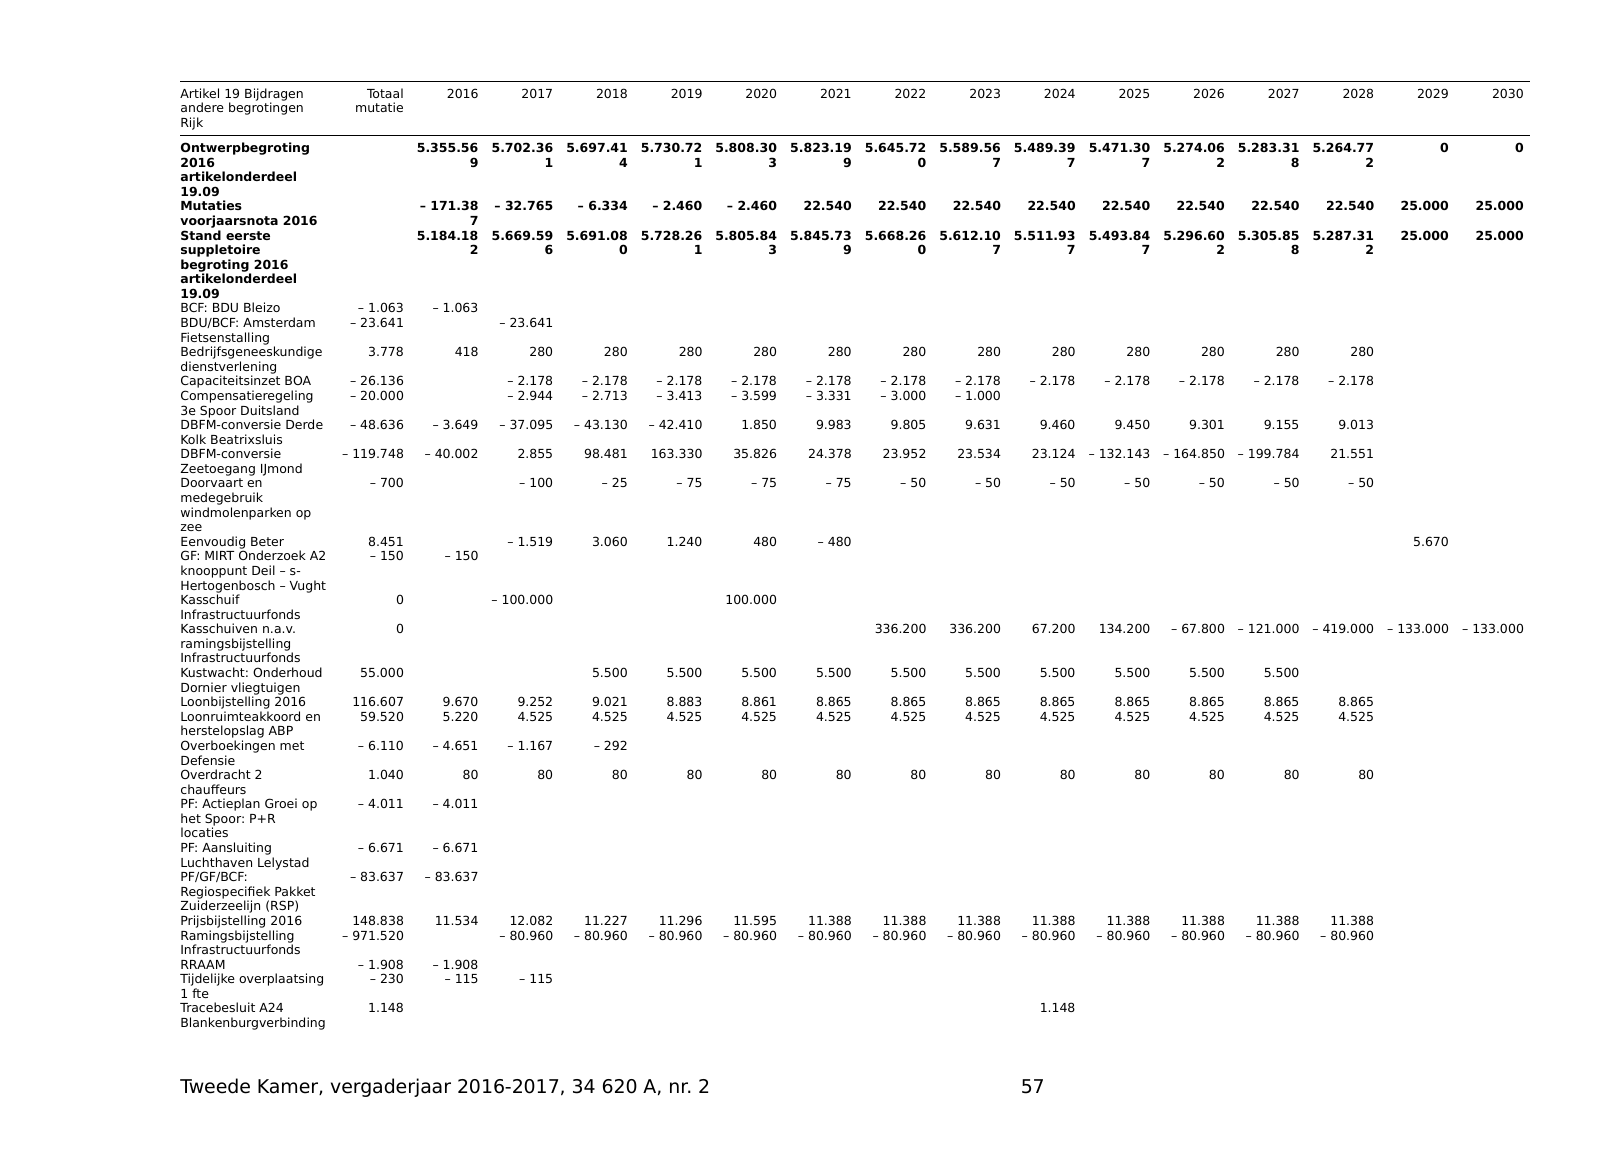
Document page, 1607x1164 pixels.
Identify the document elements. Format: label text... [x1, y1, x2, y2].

table_cell [1305, 797, 1380, 841]
table_cell [1455, 666, 1529, 695]
table_cell 5.645.720 [858, 136, 932, 199]
table_cell [484, 622, 559, 666]
table_header 2029 [1380, 82, 1454, 135]
table_cell 80 [783, 768, 857, 797]
table_cell [783, 622, 857, 666]
table_cell 5.184.182 [410, 228, 484, 301]
table_cell [1380, 301, 1454, 316]
table_cell Kasschuiven n.a.v. ramingsbijstelling Infrastructuurfonds [180, 622, 327, 666]
table_cell [932, 549, 1007, 593]
table_cell [1156, 739, 1231, 768]
table_cell 4.525 [1305, 710, 1380, 739]
table_cell – 1.063 [327, 301, 409, 316]
table_cell [1231, 841, 1305, 870]
table_cell – 171.387 [410, 199, 484, 228]
table_cell [1380, 1001, 1454, 1030]
table_cell 9.450 [1081, 418, 1156, 447]
table_cell [1007, 958, 1081, 972]
table_cell – 50 [1231, 476, 1305, 534]
table_cell [1156, 549, 1231, 593]
table_cell – 42.410 [634, 418, 708, 447]
table_cell [1455, 695, 1529, 709]
table_cell [484, 1001, 559, 1030]
table_cell [1156, 535, 1231, 549]
table_cell BDU/BCF: Amsterdam Fietsenstalling [180, 316, 327, 345]
table_cell [484, 549, 559, 593]
table_cell [484, 301, 559, 316]
table_cell 5.670 [1380, 535, 1454, 549]
table_cell 8.865 [1305, 695, 1380, 709]
table_cell – 3.649 [410, 418, 484, 447]
table_cell 11.388 [1007, 914, 1081, 928]
table_cell 22.540 [1007, 199, 1081, 228]
table_cell [1081, 549, 1156, 593]
table_cell 11.388 [858, 914, 932, 928]
table_cell PF/GF/BCF: Regiospecifiek Pakket Zuiderzeelijn (RSP) [180, 870, 327, 914]
table_cell Compensatieregeling 3e Spoor Duitsland [180, 389, 327, 418]
table_cell Overdracht 2 chauffeurs [180, 768, 327, 797]
table_cell RRAAM [180, 958, 327, 972]
table_cell 11.388 [1231, 914, 1305, 928]
table_cell – 115 [484, 972, 559, 1001]
table_cell – 3.331 [783, 389, 857, 418]
table_cell – 26.136 [327, 374, 409, 389]
table_cell [1007, 841, 1081, 870]
table_cell – 75 [708, 476, 783, 534]
table_header 2022 [858, 82, 932, 135]
table_cell – 6.671 [327, 841, 409, 870]
table_cell – 4.011 [327, 797, 409, 841]
table_cell [1380, 374, 1454, 389]
table_cell [410, 593, 484, 622]
table_cell [1455, 739, 1529, 768]
table_cell Kasschuif Infrastructuurfonds [180, 593, 327, 622]
table_cell 9.021 [559, 695, 633, 709]
table_cell [1231, 316, 1305, 345]
table_cell [1305, 870, 1380, 914]
table_cell [1455, 418, 1529, 447]
table_cell – 80.960 [559, 928, 633, 957]
table_cell [858, 549, 932, 593]
table_cell Eenvoudig Beter [180, 535, 327, 549]
table_cell [327, 136, 409, 199]
table_cell 22.540 [1231, 199, 1305, 228]
table_cell – 230 [327, 972, 409, 1001]
table_cell – 133.000 [1455, 622, 1529, 666]
table_cell 8.865 [1007, 695, 1081, 709]
table_cell – 2.178 [932, 374, 1007, 389]
table_cell – 80.960 [1305, 928, 1380, 957]
table_cell [1081, 841, 1156, 870]
table_header Totaal mutatie [327, 82, 409, 135]
table_cell [1380, 476, 1454, 534]
table_cell 280 [1156, 345, 1231, 374]
table_cell [484, 666, 559, 695]
table_cell [1081, 535, 1156, 549]
table_cell Kustwacht: Onderhoud Dornier vliegtuigen [180, 666, 327, 695]
table_cell [1305, 972, 1380, 1001]
table_cell – 1.167 [484, 739, 559, 768]
table_cell 8.865 [858, 695, 932, 709]
table_cell 0 [327, 593, 409, 622]
table_cell 3.060 [559, 535, 633, 549]
table_cell 22.540 [1305, 199, 1380, 228]
table_cell – 50 [1156, 476, 1231, 534]
table_cell [1156, 797, 1231, 841]
table_cell [1380, 739, 1454, 768]
table_cell [708, 958, 783, 972]
table_cell 280 [559, 345, 633, 374]
table_cell 80 [858, 768, 932, 797]
table_cell 5.493.847 [1081, 228, 1156, 301]
table_cell [1455, 593, 1529, 622]
table_cell – 2.178 [1305, 374, 1380, 389]
table_cell [1081, 316, 1156, 345]
table_cell 8.865 [1156, 695, 1231, 709]
table_cell 4.525 [634, 710, 708, 739]
table_cell – 23.641 [327, 316, 409, 345]
table_cell 80 [484, 768, 559, 797]
table_cell [410, 1001, 484, 1030]
table_cell [1455, 710, 1529, 739]
table_cell – 971.520 [327, 928, 409, 957]
table_cell Mutaties voorjaarsnota 2016 [180, 199, 327, 228]
table_cell [932, 870, 1007, 914]
table_cell [932, 316, 1007, 345]
table_cell [1380, 447, 1454, 476]
table_cell – 1.519 [484, 535, 559, 549]
table_cell 100.000 [708, 593, 783, 622]
table_cell – 1.908 [410, 958, 484, 972]
table_cell – 37.095 [484, 418, 559, 447]
table_header 2026 [1156, 82, 1231, 135]
table_cell [708, 739, 783, 768]
table_cell [858, 1001, 932, 1030]
table_cell 280 [932, 345, 1007, 374]
table_cell – 700 [327, 476, 409, 534]
table_cell – 67.800 [1156, 622, 1231, 666]
table_cell [1455, 914, 1529, 928]
table_cell – 25 [559, 476, 633, 534]
table_cell – 80.960 [634, 928, 708, 957]
table_cell – 100 [484, 476, 559, 534]
table_cell – 80.960 [1081, 928, 1156, 957]
table_cell 59.520 [327, 710, 409, 739]
table_cell – 2.178 [559, 374, 633, 389]
table_cell [559, 870, 633, 914]
table_cell [1455, 301, 1529, 316]
table_cell – 4.651 [410, 739, 484, 768]
table_cell [1231, 549, 1305, 593]
table_cell 67.200 [1007, 622, 1081, 666]
table_cell [1156, 958, 1231, 972]
table_cell [1380, 549, 1454, 593]
table_cell Prijsbijstelling 2016 [180, 914, 327, 928]
table_cell [858, 797, 932, 841]
table_cell 25.000 [1455, 228, 1529, 301]
table_cell [1007, 549, 1081, 593]
table_cell 3.778 [327, 345, 409, 374]
table_cell 22.540 [783, 199, 857, 228]
table_cell [1455, 447, 1529, 476]
table_cell – 4.011 [410, 797, 484, 841]
table_cell – 80.960 [708, 928, 783, 957]
table_cell 280 [783, 345, 857, 374]
table_cell 280 [634, 345, 708, 374]
table_cell 5.808.303 [708, 136, 783, 199]
table_cell [410, 389, 484, 418]
table_cell – 80.960 [932, 928, 1007, 957]
table_cell 80 [410, 768, 484, 797]
table_cell [634, 622, 708, 666]
table_cell [634, 972, 708, 1001]
table_cell [1081, 739, 1156, 768]
table_cell 5.220 [410, 710, 484, 739]
table_cell [858, 316, 932, 345]
table_cell [1305, 535, 1380, 549]
table_cell [783, 972, 857, 1001]
table_cell – 23.641 [484, 316, 559, 345]
table_cell [1156, 316, 1231, 345]
table_cell 9.013 [1305, 418, 1380, 447]
table_cell [708, 622, 783, 666]
table_cell 12.082 [484, 914, 559, 928]
table_cell 8.861 [708, 695, 783, 709]
table_cell – 2.178 [708, 374, 783, 389]
table_cell 11.388 [1305, 914, 1380, 928]
table_cell [1380, 914, 1454, 928]
table_cell – 2.178 [1007, 374, 1081, 389]
table_cell 11.388 [783, 914, 857, 928]
table_cell [1455, 841, 1529, 870]
table_cell [634, 870, 708, 914]
table_cell Tijdelijke overplaatsing 1 fte [180, 972, 327, 1001]
table_cell [410, 622, 484, 666]
table_cell [1305, 593, 1380, 622]
table_cell – 2.178 [858, 374, 932, 389]
table_cell [932, 301, 1007, 316]
table_cell [1231, 739, 1305, 768]
table_cell [1455, 316, 1529, 345]
table_cell 5.805.843 [708, 228, 783, 301]
table_cell – 83.637 [410, 870, 484, 914]
table_cell – 115 [410, 972, 484, 1001]
table_cell 1.148 [1007, 1001, 1081, 1030]
table_cell [1007, 797, 1081, 841]
table_cell [932, 1001, 1007, 1030]
table_cell – 121.000 [1231, 622, 1305, 666]
table_cell – 32.765 [484, 199, 559, 228]
table_cell [559, 301, 633, 316]
table_cell 280 [1081, 345, 1156, 374]
table_cell 4.525 [858, 710, 932, 739]
table_header 2027 [1231, 82, 1305, 135]
table_cell 80 [708, 768, 783, 797]
table_cell [1305, 549, 1380, 593]
table_cell [1156, 389, 1231, 418]
table_cell 80 [559, 768, 633, 797]
table_cell – 50 [1081, 476, 1156, 534]
table_header 2025 [1081, 82, 1156, 135]
table_cell 5.500 [634, 666, 708, 695]
table_cell [783, 870, 857, 914]
table_cell 8.865 [783, 695, 857, 709]
table_cell [634, 316, 708, 345]
table_cell DBFM-conversie Zeetoegang IJmond [180, 447, 327, 476]
table_cell [559, 797, 633, 841]
table_header 2017 [484, 82, 559, 135]
table_cell [634, 301, 708, 316]
table_cell 8.451 [327, 535, 409, 549]
table_cell [327, 228, 409, 301]
table_cell [1007, 870, 1081, 914]
table_cell [1380, 958, 1454, 972]
table_cell 5.500 [1007, 666, 1081, 695]
table_header 2019 [634, 82, 708, 135]
table_cell [1305, 316, 1380, 345]
table_cell GF: MIRT Onderzoek A2 knooppunt Deil – s-Hertogenbosch – Vught [180, 549, 327, 593]
table_cell 0 [1380, 136, 1454, 199]
table_cell 148.838 [327, 914, 409, 928]
table_cell DBFM-conversie Derde Kolk Beatrixsluis [180, 418, 327, 447]
table_cell [1156, 841, 1231, 870]
table_cell [1380, 418, 1454, 447]
table_cell [1081, 301, 1156, 316]
table_cell 5.728.261 [634, 228, 708, 301]
table_cell [327, 199, 409, 228]
table_cell 280 [708, 345, 783, 374]
table_cell – 1.063 [410, 301, 484, 316]
table_cell – 292 [559, 739, 633, 768]
table_cell 22.540 [1081, 199, 1156, 228]
table_cell – 132.143 [1081, 447, 1156, 476]
table_cell [783, 841, 857, 870]
table_cell [1007, 301, 1081, 316]
table_cell 1.850 [708, 418, 783, 447]
table_cell [1455, 389, 1529, 418]
table_cell PF: Actieplan Groei op het Spoor: P+R locaties [180, 797, 327, 841]
table_cell 0 [1455, 136, 1529, 199]
table_cell Doorvaart en medegebruik windmolenparken op zee [180, 476, 327, 534]
table_cell [484, 797, 559, 841]
table_cell [1455, 476, 1529, 534]
table_cell [559, 593, 633, 622]
table_cell 5.500 [858, 666, 932, 695]
table_cell 25.000 [1380, 228, 1454, 301]
table_cell [708, 1001, 783, 1030]
table_cell 80 [1231, 768, 1305, 797]
table_cell – 2.178 [484, 374, 559, 389]
table_cell [932, 593, 1007, 622]
table_cell 11.388 [932, 914, 1007, 928]
table_cell [1081, 958, 1156, 972]
table_cell – 6.334 [559, 199, 633, 228]
table_cell 418 [410, 345, 484, 374]
table_cell 280 [484, 345, 559, 374]
table_cell – 2.178 [1156, 374, 1231, 389]
table_cell [634, 958, 708, 972]
table_cell 5.697.414 [559, 136, 633, 199]
table_cell 2.855 [484, 447, 559, 476]
table_cell – 75 [634, 476, 708, 534]
table_cell [1007, 316, 1081, 345]
table_cell Loonruimteakkoord en herstelopslag ABP [180, 710, 327, 739]
table_cell – 3.413 [634, 389, 708, 418]
table_cell 5.500 [932, 666, 1007, 695]
table_cell [858, 841, 932, 870]
table_cell [1380, 797, 1454, 841]
table_cell 1.040 [327, 768, 409, 797]
table_cell BCF: BDU Bleizo [180, 301, 327, 316]
table_cell [1455, 797, 1529, 841]
table_cell 11.534 [410, 914, 484, 928]
table_cell – 50 [1007, 476, 1081, 534]
table_cell [484, 958, 559, 972]
table_cell 80 [1305, 768, 1380, 797]
table_cell [1007, 535, 1081, 549]
table_cell – 480 [783, 535, 857, 549]
table_cell [559, 841, 633, 870]
table_cell [1455, 1001, 1529, 1030]
table_cell – 1.000 [932, 389, 1007, 418]
table_cell [1380, 316, 1454, 345]
table_cell [1231, 389, 1305, 418]
table_cell [1156, 593, 1231, 622]
table_cell 280 [1231, 345, 1305, 374]
table_cell – 419.000 [1305, 622, 1380, 666]
table_cell 4.525 [783, 710, 857, 739]
table_cell [1380, 972, 1454, 1001]
table_cell [783, 549, 857, 593]
table_cell [1156, 1001, 1231, 1030]
table_cell [410, 928, 484, 957]
table_header 2028 [1305, 82, 1380, 135]
table_cell [1081, 870, 1156, 914]
table_cell [1231, 535, 1305, 549]
table_cell 4.525 [1156, 710, 1231, 739]
table_cell – 43.130 [559, 418, 633, 447]
table_cell 336.200 [932, 622, 1007, 666]
table_cell 11.595 [708, 914, 783, 928]
table_cell – 119.748 [327, 447, 409, 476]
table_cell [783, 316, 857, 345]
table_cell [1380, 593, 1454, 622]
table_cell [1081, 389, 1156, 418]
table_cell [858, 535, 932, 549]
table_cell 5.471.307 [1081, 136, 1156, 199]
table_cell [1081, 1001, 1156, 1030]
table_cell – 80.960 [1231, 928, 1305, 957]
table_cell 11.388 [1156, 914, 1231, 928]
table_cell – 50 [858, 476, 932, 534]
table_cell – 80.960 [484, 928, 559, 957]
table_cell Capaciteitsinzet BOA [180, 374, 327, 389]
table_cell [1305, 666, 1380, 695]
table_cell [1455, 972, 1529, 1001]
table_cell 25.000 [1380, 199, 1454, 228]
table_cell [932, 797, 1007, 841]
table_cell 9.805 [858, 418, 932, 447]
table_cell [783, 958, 857, 972]
table_cell 116.607 [327, 695, 409, 709]
table_cell [708, 301, 783, 316]
table_cell – 2.460 [708, 199, 783, 228]
table_cell [1305, 389, 1380, 418]
table_cell 9.983 [783, 418, 857, 447]
table_cell [858, 301, 932, 316]
table_cell [932, 535, 1007, 549]
table_cell [708, 870, 783, 914]
table_cell – 80.960 [1007, 928, 1081, 957]
table_cell 5.500 [708, 666, 783, 695]
table_cell [1231, 797, 1305, 841]
table_cell [1455, 345, 1529, 374]
table_cell [634, 1001, 708, 1030]
table_cell 5.296.602 [1156, 228, 1231, 301]
table_cell [1305, 841, 1380, 870]
table_cell 9.301 [1156, 418, 1231, 447]
table_cell 1.240 [634, 535, 708, 549]
table_cell 5.489.397 [1007, 136, 1081, 199]
table_cell 22.540 [1156, 199, 1231, 228]
table_cell 9.155 [1231, 418, 1305, 447]
table_cell 35.826 [708, 447, 783, 476]
table_cell 23.124 [1007, 447, 1081, 476]
table_cell [1455, 549, 1529, 593]
table_cell – 2.944 [484, 389, 559, 418]
table_cell [1156, 972, 1231, 1001]
table_cell [783, 1001, 857, 1030]
table_cell 5.287.312 [1305, 228, 1380, 301]
table_cell [410, 535, 484, 549]
table_cell [559, 549, 633, 593]
table_cell 11.227 [559, 914, 633, 928]
table_cell 280 [1305, 345, 1380, 374]
table_cell – 3.599 [708, 389, 783, 418]
table_cell [1231, 972, 1305, 1001]
table_cell [1007, 739, 1081, 768]
table_cell – 2.178 [1081, 374, 1156, 389]
table_cell 80 [1156, 768, 1231, 797]
table_cell 5.823.199 [783, 136, 857, 199]
table_cell – 1.908 [327, 958, 409, 972]
table_cell 24.378 [783, 447, 857, 476]
table_cell 80 [634, 768, 708, 797]
table_cell [1305, 301, 1380, 316]
table_cell 80 [1007, 768, 1081, 797]
table_cell [484, 841, 559, 870]
table_cell [1081, 797, 1156, 841]
table_cell [559, 1001, 633, 1030]
table_cell – 20.000 [327, 389, 409, 418]
table_cell [1380, 695, 1454, 709]
table_cell – 80.960 [858, 928, 932, 957]
table_cell [559, 972, 633, 1001]
table_cell – 40.002 [410, 447, 484, 476]
table_cell Ramingsbijstelling Infrastructuurfonds [180, 928, 327, 957]
table_cell 11.296 [634, 914, 708, 928]
table_cell – 6.671 [410, 841, 484, 870]
table_cell 4.525 [708, 710, 783, 739]
table_cell 55.000 [327, 666, 409, 695]
table_cell 23.534 [932, 447, 1007, 476]
table_cell [858, 593, 932, 622]
table_cell 80 [932, 768, 1007, 797]
table_cell [559, 958, 633, 972]
table_cell 9.631 [932, 418, 1007, 447]
table_header 2020 [708, 82, 783, 135]
table_cell 4.525 [1081, 710, 1156, 739]
table_cell 5.305.858 [1231, 228, 1305, 301]
table_cell 5.500 [559, 666, 633, 695]
table_header 2018 [559, 82, 633, 135]
table_cell [1156, 301, 1231, 316]
table_cell – 80.960 [783, 928, 857, 957]
table_cell 280 [858, 345, 932, 374]
table_cell 80 [1081, 768, 1156, 797]
table_cell [1305, 958, 1380, 972]
table_cell [410, 316, 484, 345]
table_cell 4.525 [484, 710, 559, 739]
table_cell [634, 593, 708, 622]
table_cell – 2.713 [559, 389, 633, 418]
table_cell [932, 739, 1007, 768]
table_cell 5.355.569 [410, 136, 484, 199]
table_header 2030 [1455, 82, 1529, 135]
table_cell 280 [1007, 345, 1081, 374]
table_cell – 50 [932, 476, 1007, 534]
table_cell 98.481 [559, 447, 633, 476]
table_cell [1305, 739, 1380, 768]
table_cell – 75 [783, 476, 857, 534]
table_cell Ontwerpbegroting 2016 artikelonderdeel 19.09 [180, 136, 327, 199]
table_cell [1380, 666, 1454, 695]
table_header 2024 [1007, 82, 1081, 135]
table_cell – 2.460 [634, 199, 708, 228]
table_cell 8.865 [932, 695, 1007, 709]
table_header 2016 [410, 82, 484, 135]
table_cell PF: Aansluiting Luchthaven Lelystad [180, 841, 327, 870]
table_cell [1156, 870, 1231, 914]
table_cell [708, 972, 783, 1001]
table_cell 4.525 [932, 710, 1007, 739]
table_cell [783, 593, 857, 622]
table_cell 5.612.107 [932, 228, 1007, 301]
table_header 2021 [783, 82, 857, 135]
table_cell 23.952 [858, 447, 932, 476]
table_cell [1380, 345, 1454, 374]
table_cell [410, 476, 484, 534]
table_cell – 48.636 [327, 418, 409, 447]
table_cell [1455, 870, 1529, 914]
table_cell 8.883 [634, 695, 708, 709]
table_cell [932, 972, 1007, 1001]
table_cell 5.283.318 [1231, 136, 1305, 199]
table_cell [1007, 593, 1081, 622]
table_cell [1380, 389, 1454, 418]
table_cell 5.500 [1081, 666, 1156, 695]
table_cell Stand eerste suppletoire begroting 2016 artikelonderdeel 19.09 [180, 228, 327, 301]
table_cell – 2.178 [1231, 374, 1305, 389]
table_cell [708, 797, 783, 841]
table_cell 5.511.937 [1007, 228, 1081, 301]
table_header Artikel 19 Bijdragen andere begrotingen Rijk [180, 82, 327, 135]
table_cell 5.500 [1231, 666, 1305, 695]
table_cell 5.668.260 [858, 228, 932, 301]
table_cell [1455, 928, 1529, 957]
table_cell [783, 797, 857, 841]
table_cell 22.540 [858, 199, 932, 228]
table_cell [634, 797, 708, 841]
table_cell [1380, 768, 1454, 797]
table_cell 21.551 [1305, 447, 1380, 476]
table_cell [1380, 870, 1454, 914]
table_header 2023 [932, 82, 1007, 135]
table_cell [1231, 870, 1305, 914]
table_cell 5.500 [783, 666, 857, 695]
table_cell – 83.637 [327, 870, 409, 914]
table_cell [1081, 593, 1156, 622]
table_cell 0 [327, 622, 409, 666]
table_cell [783, 301, 857, 316]
table_cell [1455, 535, 1529, 549]
table_cell [932, 841, 1007, 870]
table_cell [1007, 389, 1081, 418]
table_cell – 6.110 [327, 739, 409, 768]
table_cell [1231, 593, 1305, 622]
table_cell Bedrijfsgeneeskundige dienstverlening [180, 345, 327, 374]
table_cell 11.388 [1081, 914, 1156, 928]
table_cell – 199.784 [1231, 447, 1305, 476]
table_cell [1231, 958, 1305, 972]
table_cell – 133.000 [1380, 622, 1454, 666]
table_cell [1455, 374, 1529, 389]
table_cell [858, 958, 932, 972]
table_cell [783, 739, 857, 768]
table_cell [1380, 928, 1454, 957]
table_cell 9.252 [484, 695, 559, 709]
table_cell [858, 972, 932, 1001]
table_cell – 2.178 [783, 374, 857, 389]
table_cell [1007, 972, 1081, 1001]
table_cell [1231, 1001, 1305, 1030]
table_cell Overboekingen met Defensie [180, 739, 327, 768]
table_cell 22.540 [932, 199, 1007, 228]
table_cell 4.525 [1231, 710, 1305, 739]
table_cell [634, 739, 708, 768]
table_cell 8.865 [1081, 695, 1156, 709]
table_cell [484, 870, 559, 914]
table_cell [858, 739, 932, 768]
table_cell 163.330 [634, 447, 708, 476]
table_cell 1.148 [327, 1001, 409, 1030]
table_cell [1380, 841, 1454, 870]
table_cell [410, 374, 484, 389]
table_cell 134.200 [1081, 622, 1156, 666]
table_cell 5.274.062 [1156, 136, 1231, 199]
table_cell 4.525 [1007, 710, 1081, 739]
table_cell Tracebesluit A24 Blankenburgverbinding [180, 1001, 327, 1030]
table_cell – 150 [410, 549, 484, 593]
table_cell [708, 549, 783, 593]
table_cell 5.589.567 [932, 136, 1007, 199]
table_cell [858, 870, 932, 914]
table_cell 480 [708, 535, 783, 549]
table_cell [1455, 958, 1529, 972]
table_cell 5.845.739 [783, 228, 857, 301]
table_cell 9.670 [410, 695, 484, 709]
table_cell [410, 666, 484, 695]
table_cell 5.669.596 [484, 228, 559, 301]
table_cell [708, 841, 783, 870]
table_cell [634, 549, 708, 593]
table_cell 5.500 [1156, 666, 1231, 695]
table_cell 336.200 [858, 622, 932, 666]
table_cell [559, 622, 633, 666]
table_cell [932, 958, 1007, 972]
table_cell 25.000 [1455, 199, 1529, 228]
table_cell – 164.850 [1156, 447, 1231, 476]
table_cell [1305, 1001, 1380, 1030]
table_cell 5.264.772 [1305, 136, 1380, 199]
table_cell 5.702.361 [484, 136, 559, 199]
table_cell [559, 316, 633, 345]
table_cell 4.525 [559, 710, 633, 739]
table_cell – 2.178 [634, 374, 708, 389]
table_cell – 3.000 [858, 389, 932, 418]
table_cell 5.691.080 [559, 228, 633, 301]
table_cell – 150 [327, 549, 409, 593]
table_cell [1380, 710, 1454, 739]
table_cell [1231, 301, 1305, 316]
table_cell [1455, 768, 1529, 797]
table_cell [1081, 972, 1156, 1001]
table_cell Loonbijstelling 2016 [180, 695, 327, 709]
table_cell – 50 [1305, 476, 1380, 534]
table_cell 8.865 [1231, 695, 1305, 709]
table_cell 5.730.721 [634, 136, 708, 199]
table_cell [634, 841, 708, 870]
table_cell – 80.960 [1156, 928, 1231, 957]
table_cell – 100.000 [484, 593, 559, 622]
table_cell [708, 316, 783, 345]
table_cell 9.460 [1007, 418, 1081, 447]
